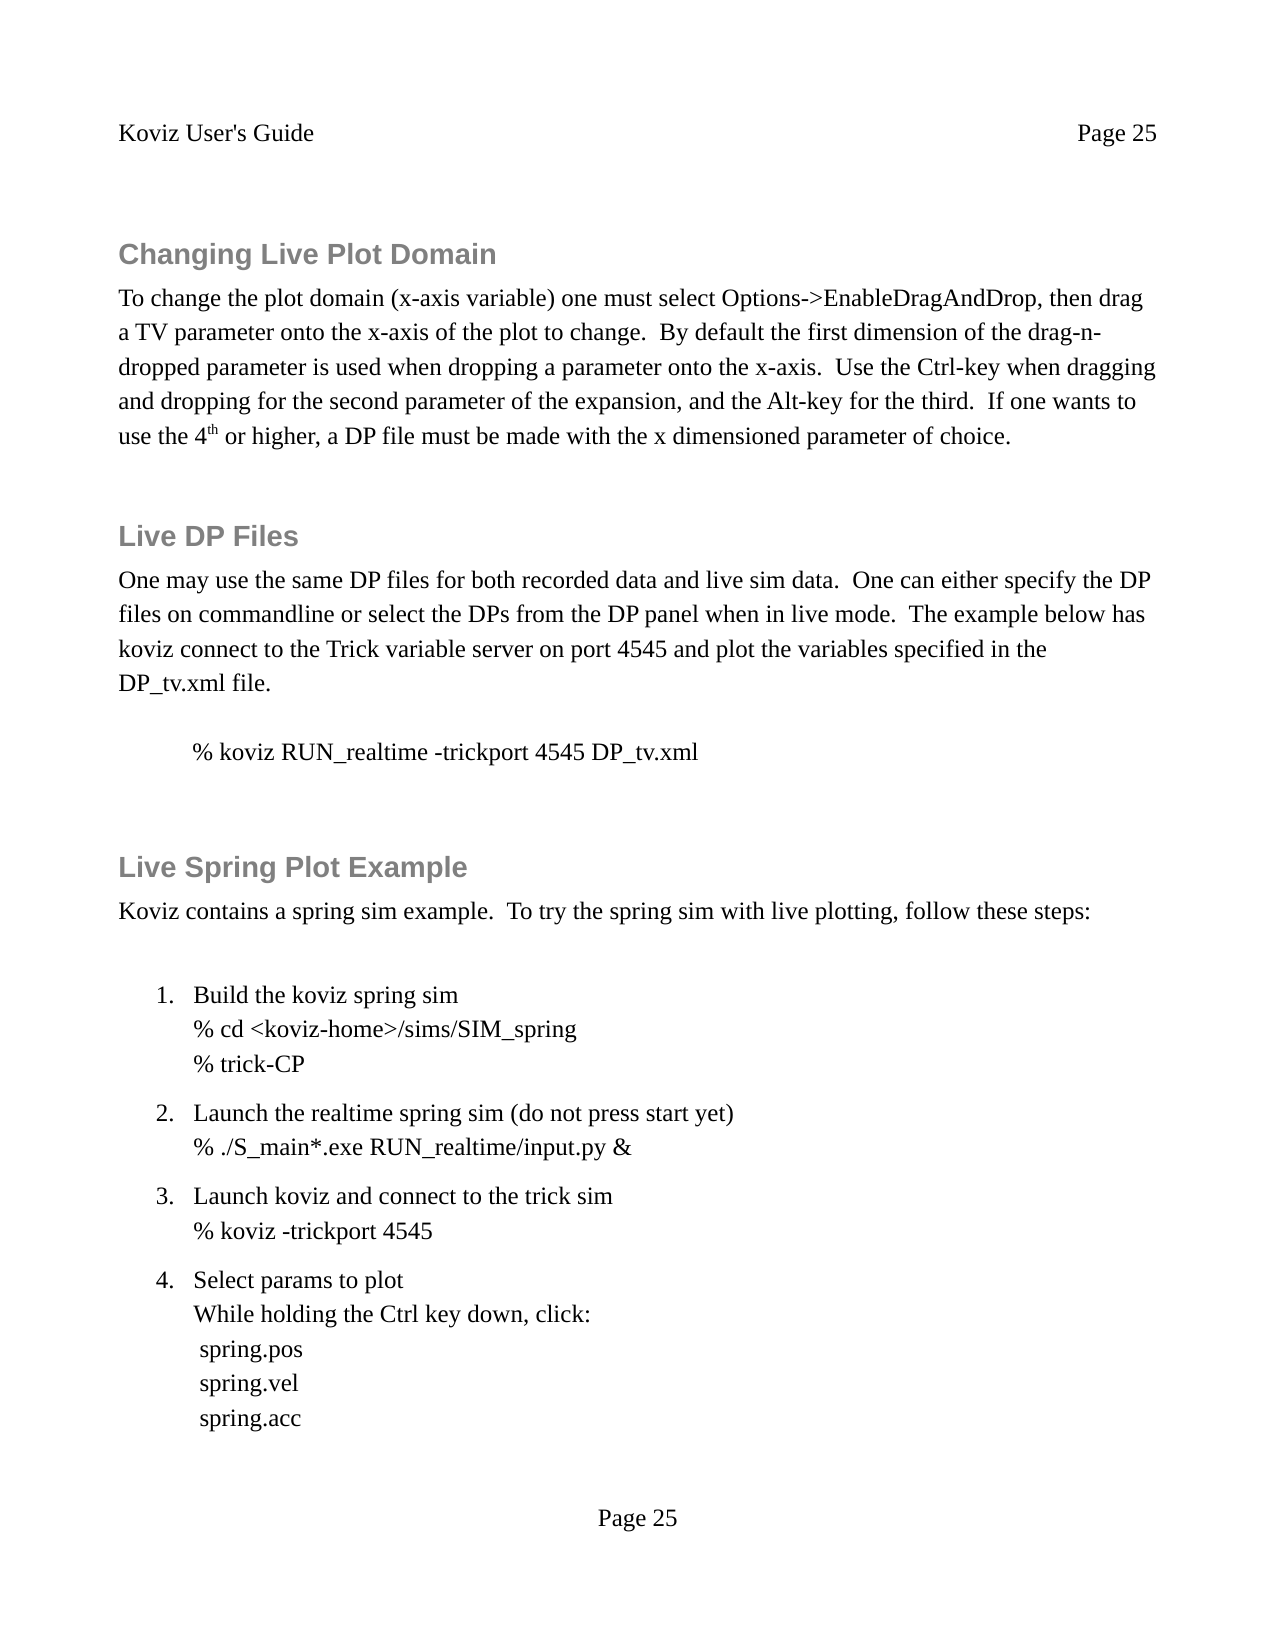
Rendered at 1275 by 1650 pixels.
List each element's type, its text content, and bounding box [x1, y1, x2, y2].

list Launch the realtime spring sim (do not press start yet) % ./S_main*.exe RUN_realtime/input.py & [156, 1098, 1157, 1161]
text Koviz contains a spring sim example. To try the spring sim with live plotting, follow these steps: [118, 896, 1157, 959]
list Launch koviz and connect to the trick sim % koviz -trickport 4545 [156, 1181, 1157, 1244]
subtitle Live Spring Plot Example [118, 850, 1157, 884]
subtitle Live DP Files [118, 519, 1157, 553]
subtitle Changing Live Plot Domain [118, 237, 1157, 271]
text One may use the same DP files for both recorded data and live sim data. One can either specify the DP files on commandline or select the DPs from the DP panel when in live mode. The example below has koviz connect to the Trick variable server on port 4545 and plot the variables specified in the DP_tv.xml file. % koviz RUN_realtime -trickport 4545 DP_tv.xml [118, 565, 1157, 766]
list Build the koviz spring sim % cd <koviz-home>/sims/SIM_spring % trick-CP [156, 980, 1157, 1077]
text To change the plot domain (x-axis variable) one must select Options->EnableDragAndDrop, then drag a TV parameter onto the x-axis of the plot to change. By default the first dimension of the drag-n-dropped parameter is used when dropping a parameter onto the x-axis. Use the Ctrl-key when dragging and dropping for the second parameter of the expansion, and the Alt-key for the third. If one wants to use the 4th or higher, a DP file must be made with the x dimensioned parameter of choice. [118, 283, 1157, 484]
list Select params to plot While holding the Ctrl key down, click: spring.pos spring.vel spring.acc [156, 1265, 1157, 1432]
